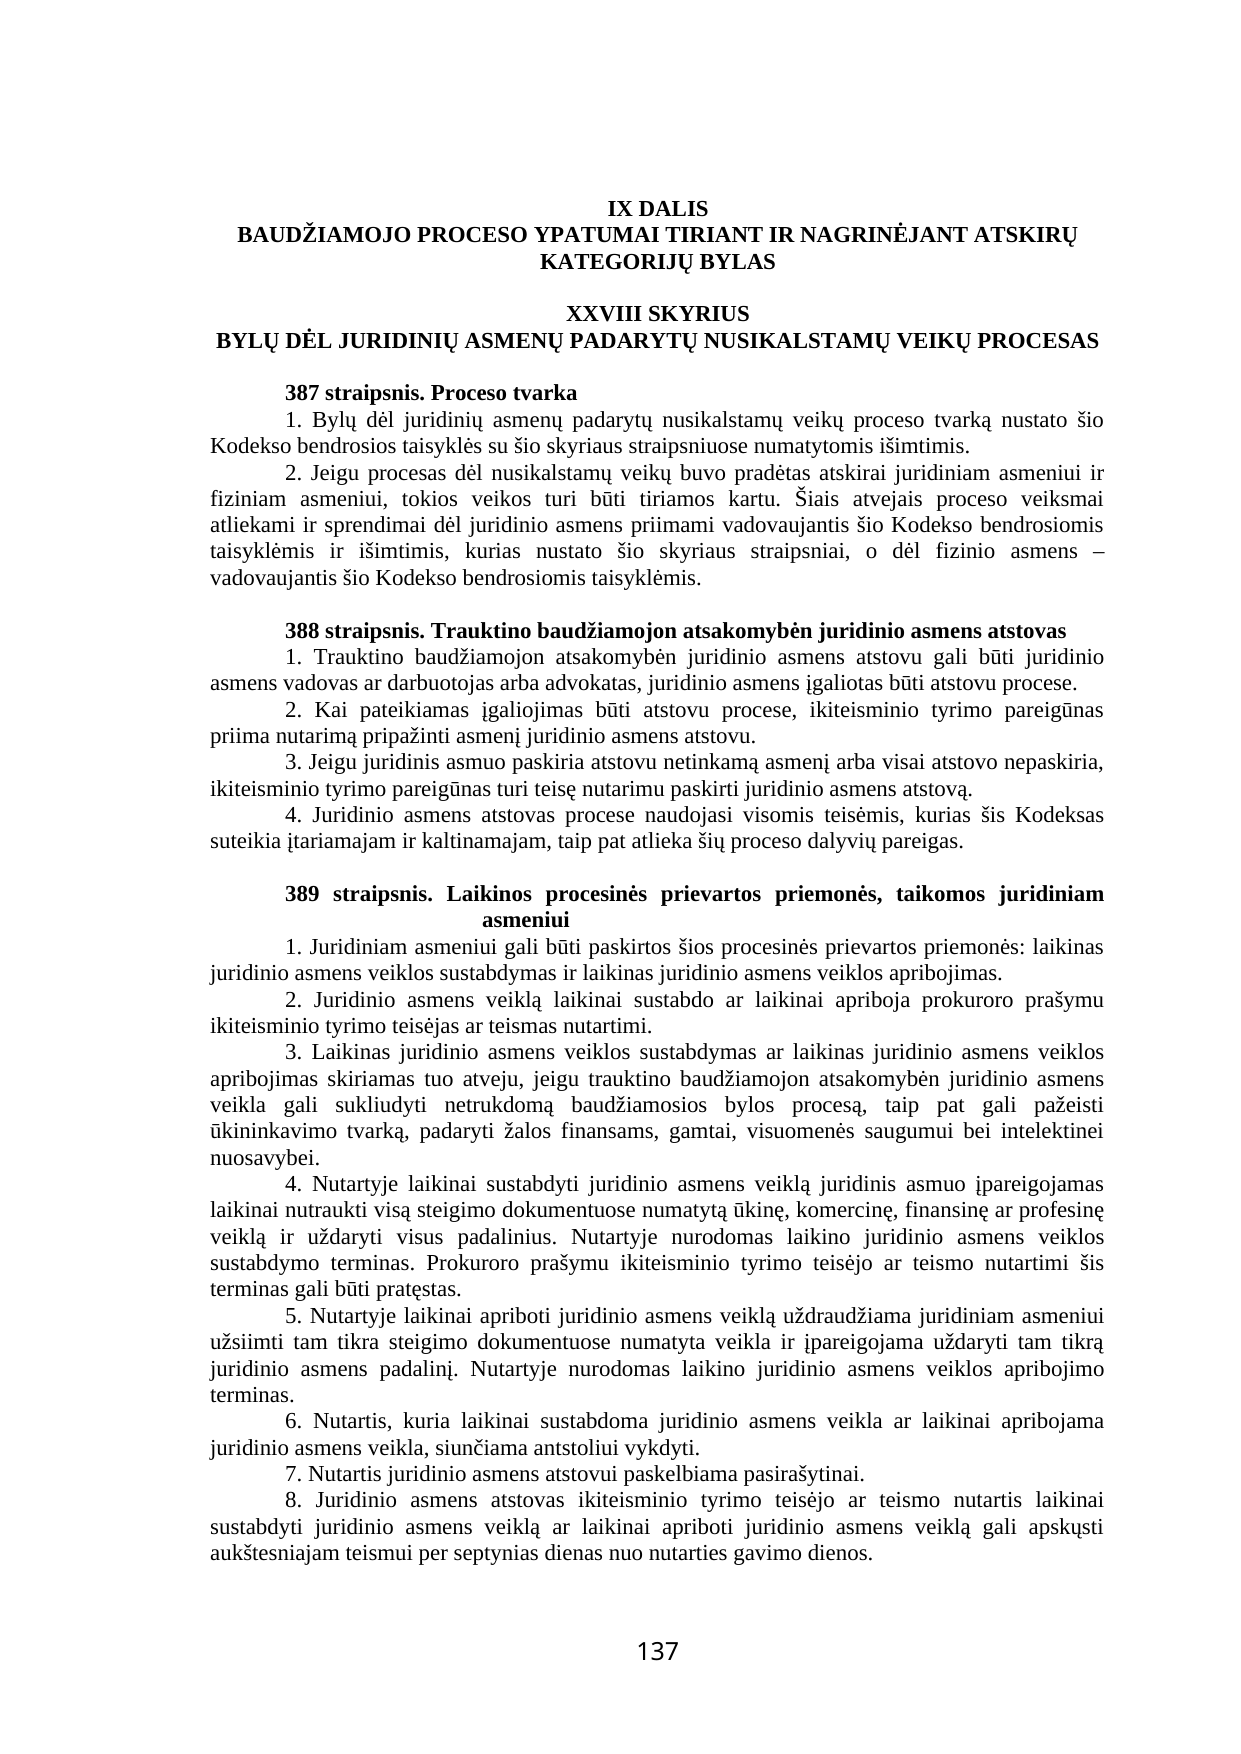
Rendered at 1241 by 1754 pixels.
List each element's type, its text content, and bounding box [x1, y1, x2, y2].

text 2. Kai pateikiamas įgaliojimas būti atstovu procese, ikiteisminio tyrimo pareigūnas priima nutarimą pripažinti asmenį juridinio asmens atstovu. [210, 696, 1106, 748]
text 8. Juridinio asmens atstovas ikiteisminio tyrimo teisėjo ar teismo nutartis laikinai sustabdyti juridinio asmens veiklą ar laikinai apriboti juridinio asmens veiklą gali apskųsti aukštesniajam teismui per septynias dienas nuo nutarties gavimo dienos. [210, 1486, 1106, 1565]
text 2. Juridinio asmens veiklą laikinai sustabdo ar laikinai apriboja prokuroro prašymu ikiteisminio tyrimo teisėjas ar teismas nutartimi. [210, 986, 1106, 1038]
text 7. Nutartis juridinio asmens atstovui paskelbiama pasirašytinai. [210, 1460, 1106, 1486]
text 5. Nutartyje laikinai apriboti juridinio asmens veiklą uždraudžiama juridiniam asmeniui užsiimti tam tikra steigimo dokumentuose numatyta veikla ir įpareigojama uždaryti tam tikrą juridinio asmens padalinį. Nutartyje nurodomas laikino juridinio asmens veiklos apribojimo terminas. [210, 1302, 1106, 1407]
text 3. Laikinas juridinio asmens veiklos sustabdymas ar laikinas juridinio asmens veiklos apribojimas skiriamas tuo atveju, jeigu trauktino baudžiamojon atsakomybėn juridinio asmens veikla gali sukliudyti netrukdomą baudžiamosios bylos procesą, taip pat gali pažeisti ūkininkavimo tvarką, padaryti žalos finansams, gamtai, visuomenės saugumui bei intelektinei nuosavybei. [210, 1038, 1106, 1170]
text 2. Jeigu procesas dėl nusikalstamų veikų buvo pradėtas atskirai juridiniam asmeniui ir fiziniam asmeniui, tokios veikos turi būti tiriamos kartu. Šiais atvejais proceso veiksmai atliekami ir sprendimai dėl juridinio asmens priimami vadovaujantis šio Kodekso bendrosiomis taisyklėmis ir išimtimis, kurias nustato šio skyriaus straipsniai, o dėl fizinio asmens – vadovaujantis šio Kodekso bendrosiomis taisyklėmis. [210, 458, 1106, 590]
text 6. Nutartis, kuria laikinai sustabdoma juridinio asmens veikla ar laikinai apribojama juridinio asmens veikla, siunčiama antstoliui vykdyti. [210, 1407, 1106, 1460]
text 387 straipsnis. Proceso tvarka [210, 379, 1106, 406]
subtitle IX dalis [210, 195, 1106, 221]
text 389 straipsnis. Laikinos procesinės prievartos priemonės, taikomos juridiniam asmeniui [285, 880, 1106, 933]
text 388 straipsnis. Trauktino baudžiamojon atsakomybėn juridinio asmens atstovas [285, 617, 1106, 643]
text 1. Bylų dėl juridinių asmenų padarytų nusikalstamų veikų proceso tvarką nustato šio Kodekso bendrosios taisyklės su šio skyriaus straipsniuose numatytomis išimtimis. [210, 406, 1106, 458]
text 3. Jeigu juridinis asmuo paskiria atstovu netinkamą asmenį arba visai atstovo nepaskiria, ikiteisminio tyrimo pareigūnas turi teisę nutarimu paskirti juridinio asmens atstovą. [210, 748, 1106, 801]
text Bylų dėl juridinių asmenų padarytų nusikalstamų veikų procesas [210, 327, 1106, 353]
text Baudžiamojo proceso ypatumai tiriant ir nagrinėjant atskirų kategorijų bylas [210, 221, 1106, 274]
text 1. Juridiniam asmeniui gali būti paskirtos šios procesinės prievartos priemonės: laikinas juridinio asmens veiklos sustabdymas ir laikinas juridinio asmens veiklos apribojimas. [210, 933, 1106, 986]
subtitle XXVIII skyrius [210, 300, 1106, 327]
text 4. Juridinio asmens atstovas procese naudojasi visomis teisėmis, kurias šis Kodeksas suteikia įtariamajam ir kaltinamajam, taip pat atlieka šių proceso dalyvių pareigas. [210, 801, 1106, 854]
text 4. Nutartyje laikinai sustabdyti juridinio asmens veiklą juridinis asmuo įpareigojamas laikinai nutraukti visą steigimo dokumentuose numatytą ūkinę, komercinę, finansinę ar profesinę veiklą ir uždaryti visus padalinius. Nutartyje nurodomas laikino juridinio asmens veiklos sustabdymo terminas. Prokuroro prašymu ikiteisminio tyrimo teisėjo ar teismo nutartimi šis terminas gali būti pratęstas. [210, 1170, 1106, 1302]
text 1. Trauktino baudžiamojon atsakomybėn juridinio asmens atstovu gali būti juridinio asmens vadovas ar darbuotojas arba advokatas, juridinio asmens įgaliotas būti atstovu procese. [210, 643, 1106, 696]
